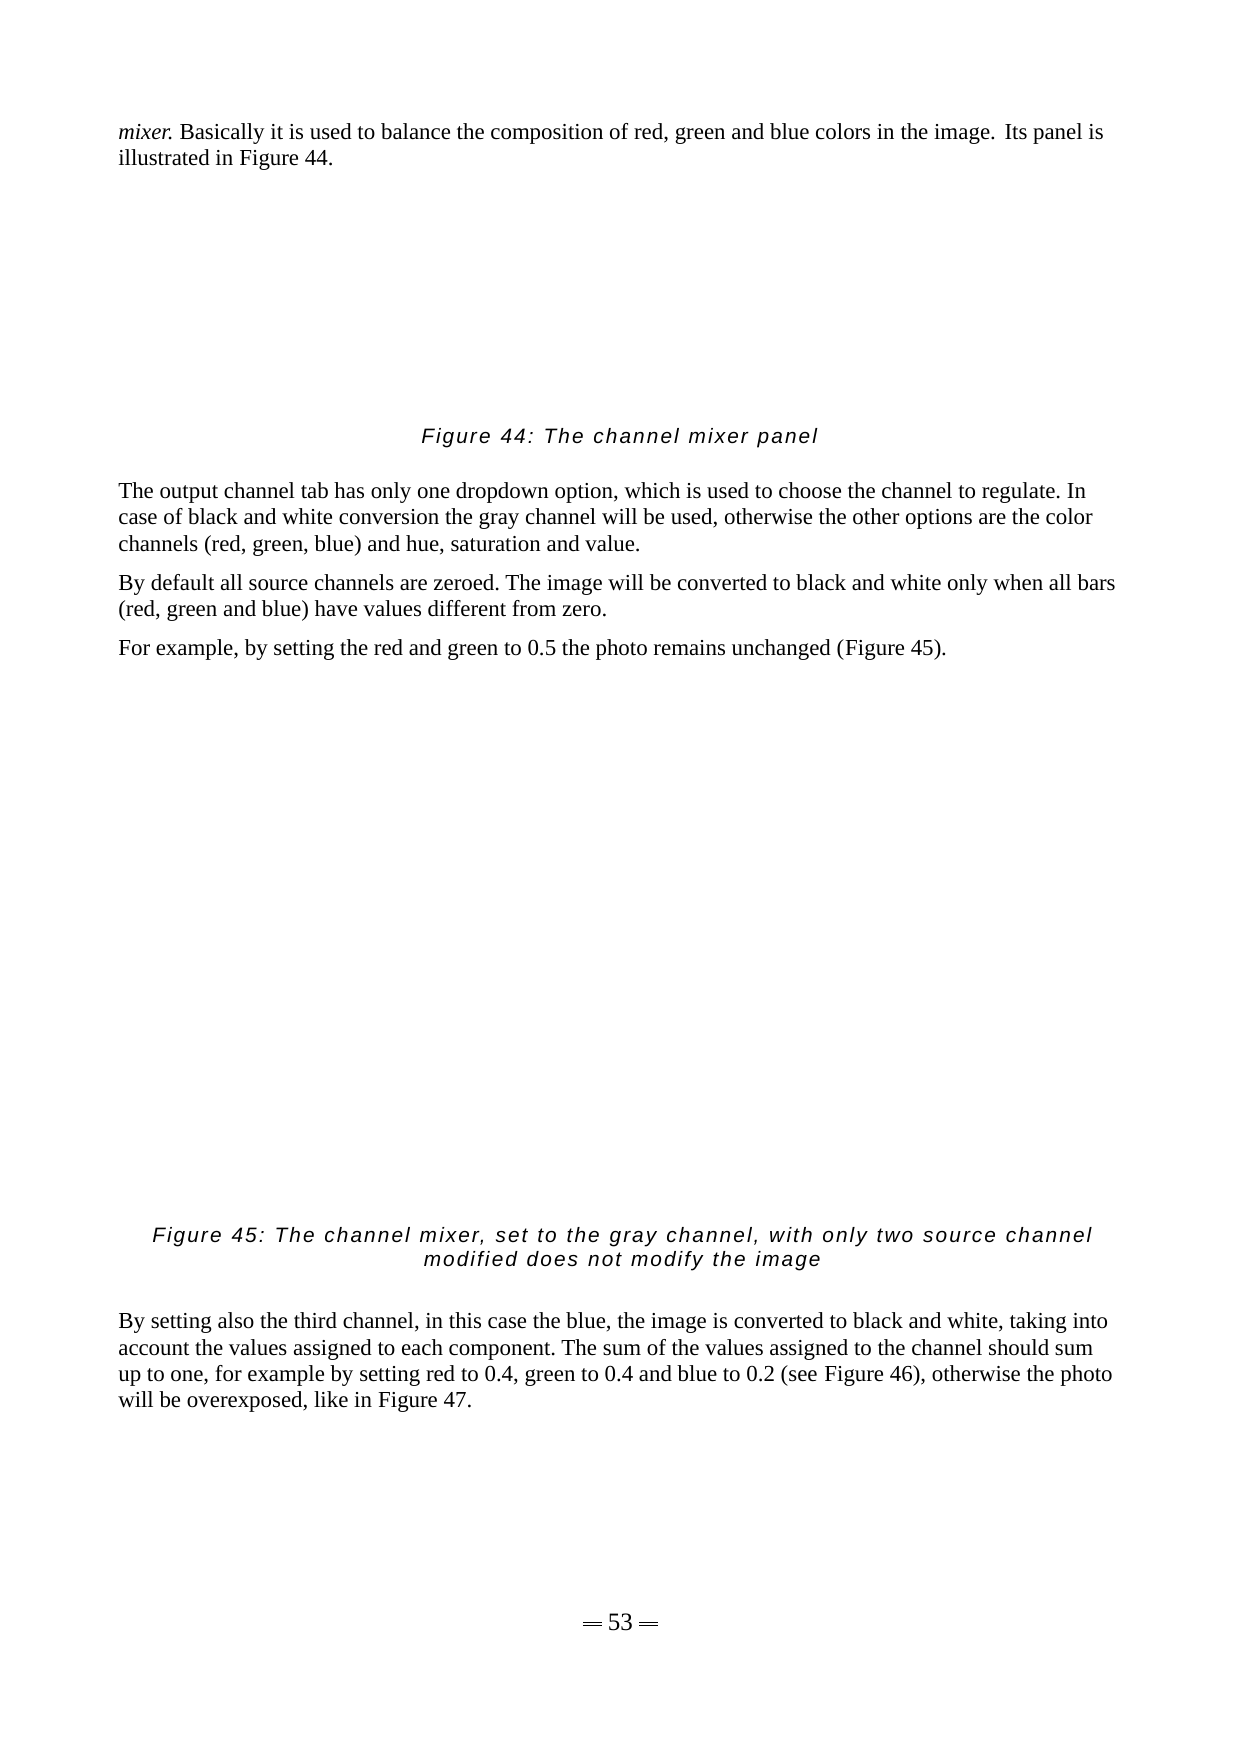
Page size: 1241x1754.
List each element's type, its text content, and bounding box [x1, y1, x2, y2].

text mixer. Basically it is used to balance the composition of red, green and blue colors in the image. Its panel is illustrated in Figure 44. [118, 118, 1122, 171]
text [121, 1271, 1125, 1278]
text By setting also the third channel, in this case the blue, the image is converted to black and white, taking into account the values assigned to each component. The sum of the values assigned to the channel should sum up to one, for example by setting red to 0.4, green to 0.4 and blue to 0.2 (see Figure 46), otherwise the photo will be overexposed, like in Figure 47. [118, 673, 1122, 1413]
text For example, by setting the red and green to 0.5 the photo remains unchanged (Figure 45). [118, 634, 1122, 660]
text The output channel tab has only one dropdown option, which is used to choose the channel to regulate. In case of black and white conversion the gray channel will be used, otherwise the other options are the color channels (red, green, blue) and hue, saturation and value. [118, 183, 1122, 556]
text Figure 44: The channel mixer panel [419, 210, 821, 448]
text Figure 45: The channel mixer, set to the gray channel, with only two source channel modified does not modify the image [121, 683, 1125, 1271]
text By default all source channels are zeroed. The image will be converted to black and white only when all bars (red, green and blue) have values different from zero. [118, 569, 1122, 621]
text [121, 671, 1125, 683]
